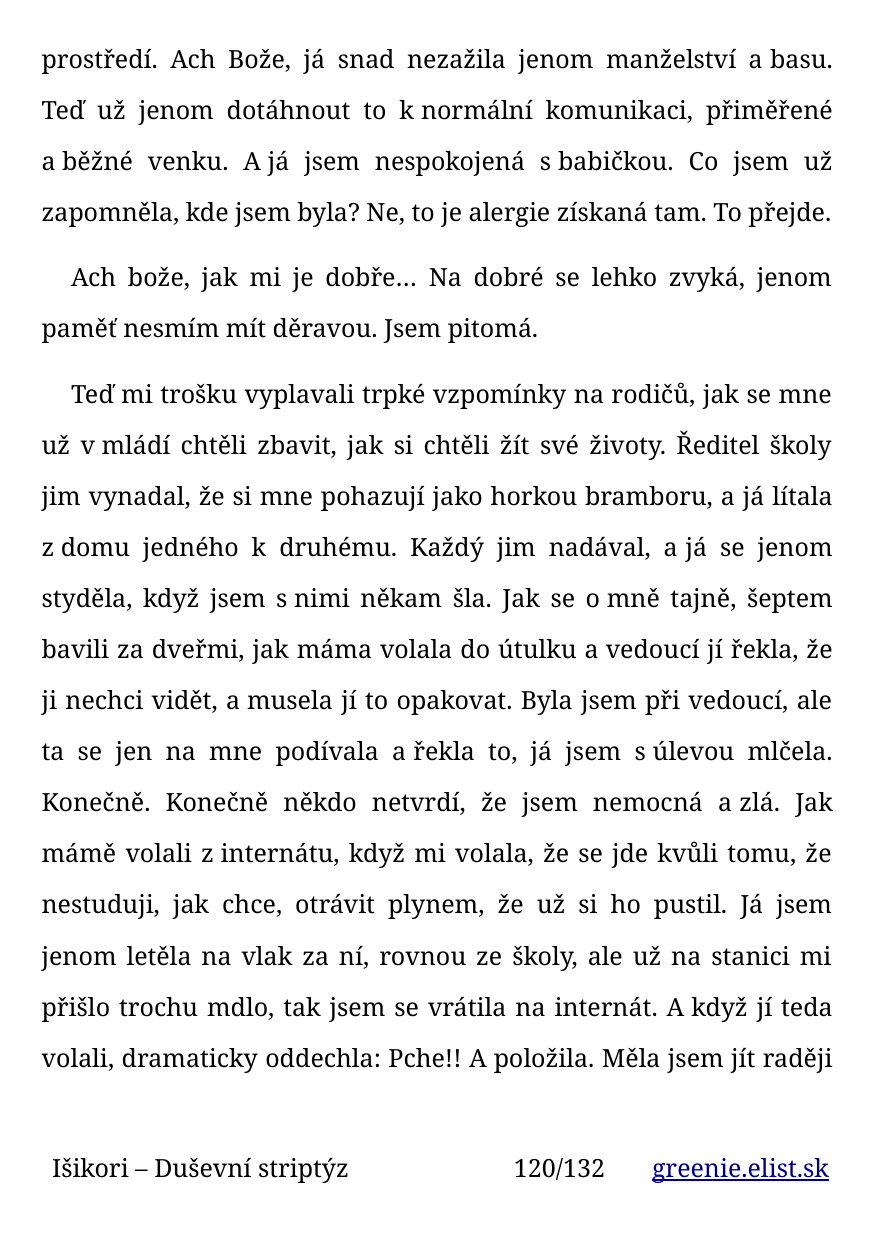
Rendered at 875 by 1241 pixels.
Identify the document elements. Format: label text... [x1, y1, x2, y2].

text Ach bože, jak mi je dobře… Na dobré se lehko zvyká, jenom paměť nesmím mít děravou. Jsem pitomá. [41, 260, 833, 345]
text Teď mi trošku vyplavali trpké vzpomínky na rodičů, jak se mne už v mládí chtěli zbavit, jak si chtěli žít své životy. Ředitel školy jim vynadal, že si mne pohazují jako horkou bramboru, a já lítala z domu jedného k druhému. Každý jim nadával, a já se jenom styděla, když jsem s nimi někam šla. Jak se o mně tajně, šeptem bavili za dveřmi, jak máma volala do útulku a vedoucí jí řekla, že ji nechci vidět, a musela jí to opakovat. Byla jsem při vedoucí, ale ta se jen na mne podívala a řekla to, já jsem s úlevou mlčela. Konečně. Konečně někdo netvrdí, že jsem nemocná a zlá. Jak mámě volali z internátu, když mi volala, že se jde kvůli tomu, že nestuduji, jak chce, otrávit plynem, že už si ho pustil. Já jsem jenom letěla na vlak za ní, rovnou ze školy, ale už na stanici mi přišlo trochu mdlo, tak jsem se vrátila na internát. A když jí teda volali, dramaticky oddechla: Pche!! A položila. Měla jsem jít raději [41, 377, 833, 1074]
text prostředí. Ach Bože, já snad nezažila jenom manželství a basu. Teď už jenom dotáhnout to k normální komunikaci, přiměřené a běžné venku. A já jsem nespokojená s babičkou. Co jsem už zapomněla, kde jsem byla? Ne, to je alergie získaná tam. To přejde. [41, 41, 833, 228]
